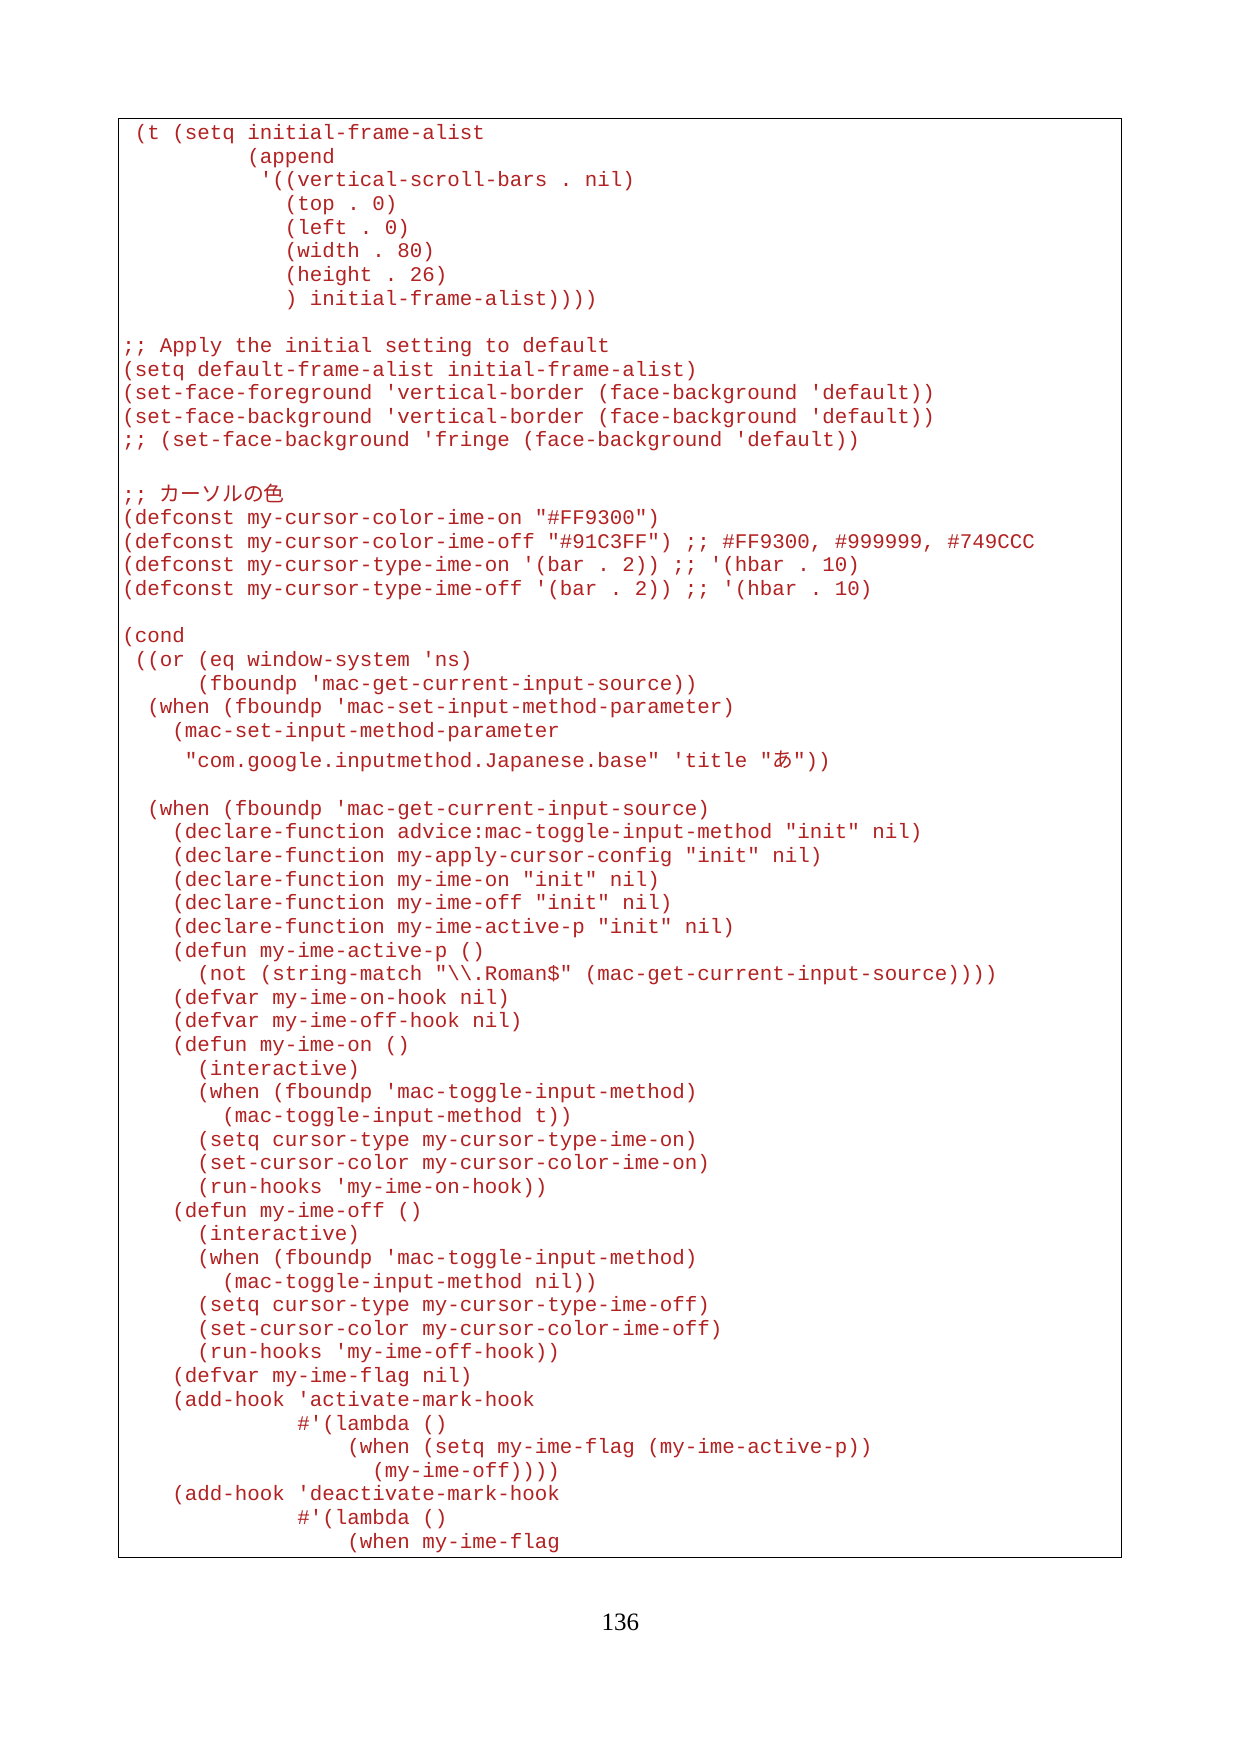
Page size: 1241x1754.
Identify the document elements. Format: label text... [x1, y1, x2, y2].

text (when (fboundp 'mac-get-current-input-source) [119, 794, 1121, 817]
text (defvar my-ime-flag nil) [119, 1361, 1121, 1385]
text (when (fboundp 'mac-toggle-input-method) [119, 1077, 1121, 1101]
text (set-face-foreground 'vertical-border (face-background 'default)) [119, 378, 1121, 402]
text (set-cursor-color my-cursor-color-ime-on) [119, 1148, 1121, 1172]
text (defconst my-cursor-type-ime-off '(bar . 2)) ;; '(hbar . 10) [119, 574, 1121, 598]
text ;; (set-face-background 'fringe (face-background 'default)) [119, 426, 1121, 449]
text (t (setq initial-frame-alist [119, 119, 1121, 142]
text (declare-function my-apply-cursor-config "init" nil) [119, 841, 1121, 865]
text (defvar my-ime-on-hook nil) [119, 983, 1121, 1007]
text (width . 80) [119, 236, 1121, 260]
text (set-cursor-color my-cursor-color-ime-off) [119, 1314, 1121, 1338]
text (add-hook 'activate-mark-hook [119, 1385, 1121, 1408]
text (not (string-match "\\.Roman$" (mac-get-current-input-source)))) [119, 959, 1121, 983]
text ;; Apply the initial setting to default [119, 331, 1121, 354]
text ((or (eq window-system 'ns) [119, 645, 1121, 669]
text #'(lambda () [119, 1503, 1121, 1527]
text (when (fboundp 'mac-set-input-method-parameter) [119, 692, 1121, 716]
text (mac-toggle-input-method t)) [119, 1101, 1121, 1125]
text "com.google.inputmethod.Japanese.base" 'title "あ")) [119, 740, 1121, 770]
text (append [119, 142, 1121, 165]
text (top . 0) [119, 189, 1121, 213]
text (interactive) [119, 1219, 1121, 1243]
text (run-hooks 'my-ime-on-hook)) [119, 1172, 1121, 1196]
text (run-hooks 'my-ime-off-hook)) [119, 1338, 1121, 1361]
text (when (setq my-ime-flag (my-ime-active-p)) [119, 1432, 1121, 1456]
text (add-hook 'deactivate-mark-hook [119, 1479, 1121, 1503]
text (declare-function my-ime-off "init" nil) [119, 888, 1121, 912]
text ) initial-frame-alist)))) [119, 284, 1121, 307]
text '((vertical-scroll-bars . nil) [119, 165, 1121, 189]
text (mac-toggle-input-method nil)) [119, 1267, 1121, 1290]
text (setq default-frame-alist initial-frame-alist) [119, 354, 1121, 378]
text (left . 0) [119, 213, 1121, 236]
text (when (fboundp 'mac-toggle-input-method) [119, 1243, 1121, 1267]
text (defun my-ime-active-p () [119, 936, 1121, 959]
text (fboundp 'mac-get-current-input-source)) [119, 669, 1121, 692]
text (defun my-ime-off () [119, 1196, 1121, 1219]
text ;; カーソルの色 [119, 473, 1121, 503]
text (interactive) [119, 1054, 1121, 1077]
text (when my-ime-flag [119, 1527, 1121, 1557]
text (height . 26) [119, 260, 1121, 284]
text (defconst my-cursor-color-ime-on "#FF9300") [119, 503, 1121, 527]
text (defconst my-cursor-color-ime-off "#91C3FF") ;; #FF9300, #999999, #749CCC [119, 527, 1121, 551]
text (defvar my-ime-off-hook nil) [119, 1007, 1121, 1030]
text (declare-function my-ime-active-p "init" nil) [119, 912, 1121, 936]
text (mac-set-input-method-parameter [119, 716, 1121, 740]
text (defconst my-cursor-type-ime-on '(bar . 2)) ;; '(hbar . 10) [119, 551, 1121, 574]
text (declare-function my-ime-on "init" nil) [119, 865, 1121, 888]
text (cond [119, 621, 1121, 645]
text (setq cursor-type my-cursor-type-ime-on) [119, 1125, 1121, 1148]
text (setq cursor-type my-cursor-type-ime-off) [119, 1290, 1121, 1314]
text (declare-function advice:mac-toggle-input-method "init" nil) [119, 817, 1121, 841]
text (defun my-ime-on () [119, 1030, 1121, 1054]
text #'(lambda () [119, 1408, 1121, 1432]
text (set-face-background 'vertical-border (face-background 'default)) [119, 402, 1121, 426]
text (my-ime-off)))) [119, 1456, 1121, 1479]
